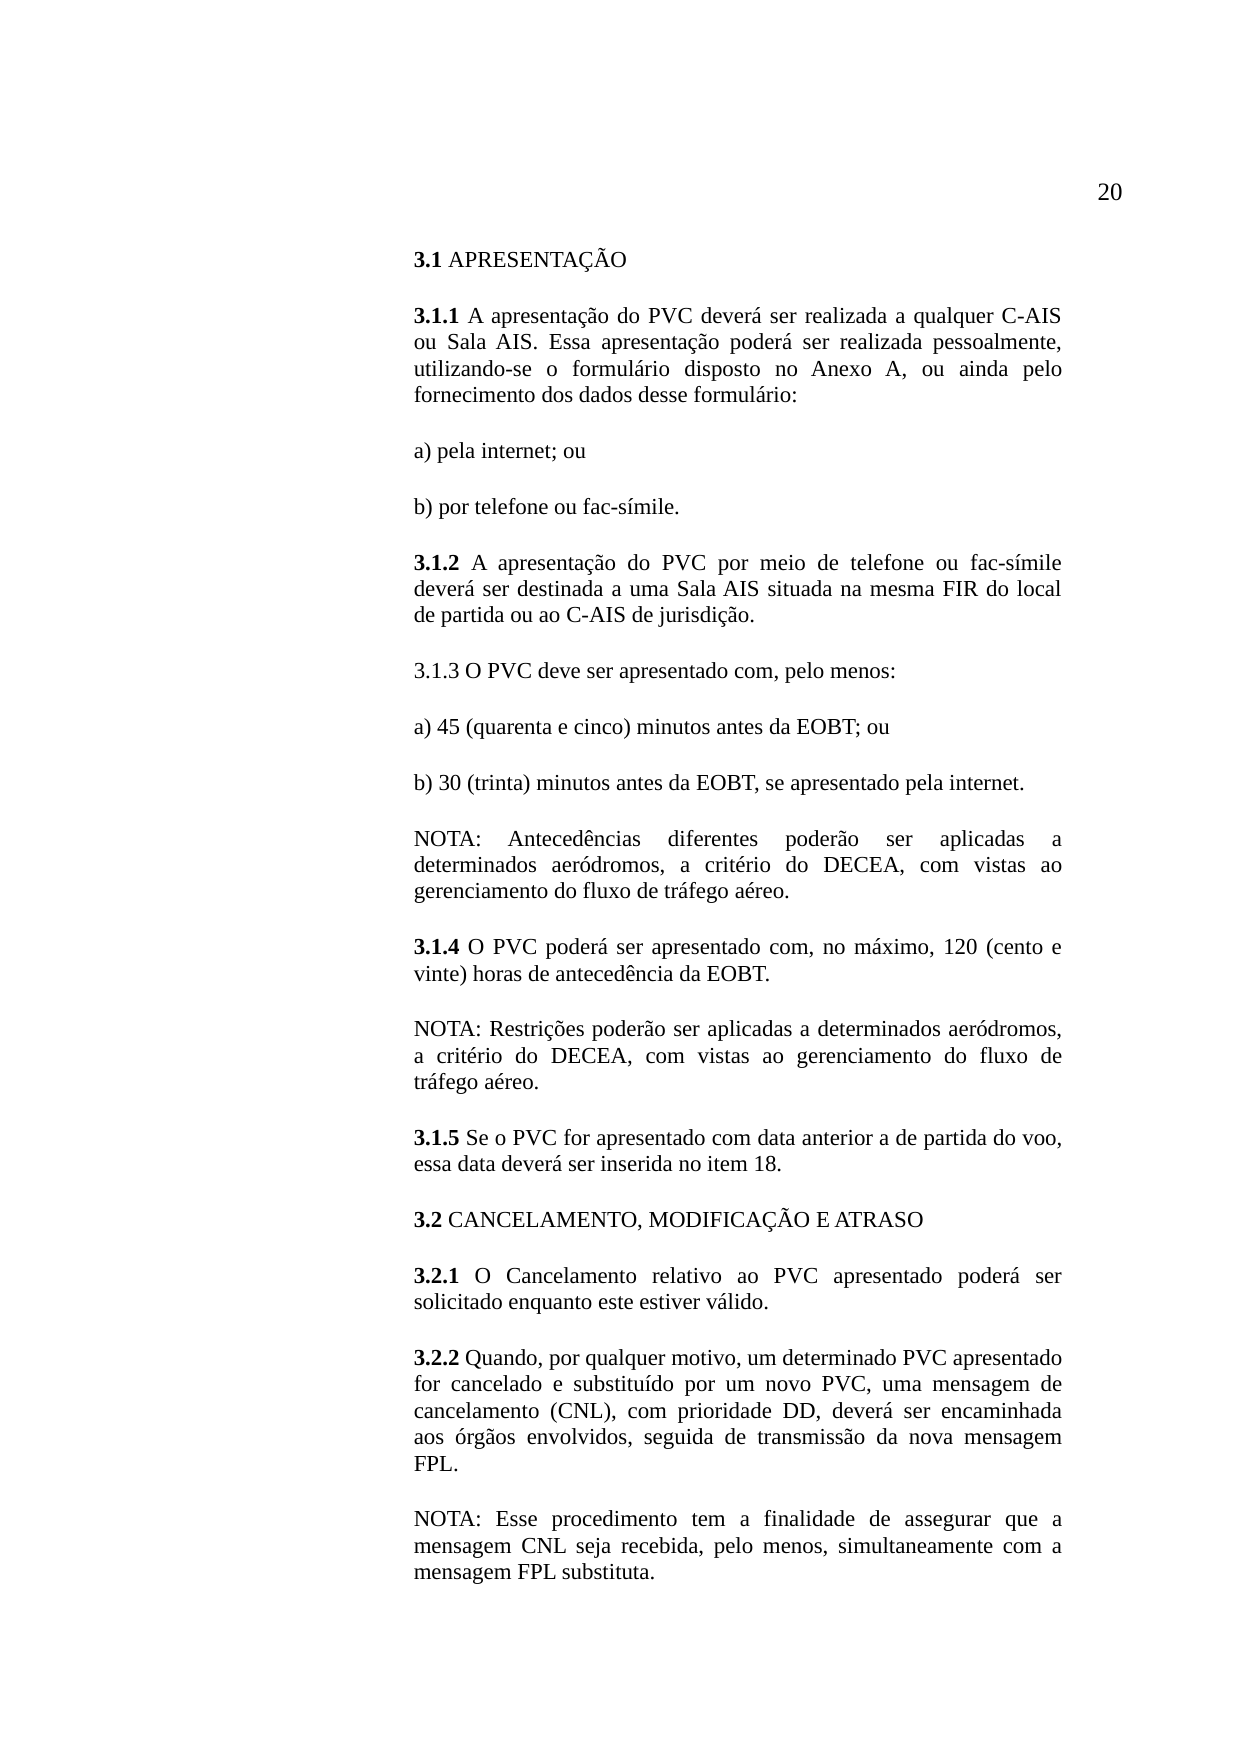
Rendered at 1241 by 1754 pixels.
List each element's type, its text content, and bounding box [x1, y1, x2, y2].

text 3.1.5 Se o PVC for apresentado com data anterior a de partida do voo, essa data deverá ser inserida no item 18. [413, 1124, 1063, 1177]
text 3.1.3 O PVC deve ser apresentado com, pelo menos: [413, 657, 1063, 683]
text a) 45 (quarenta e cinco) minutos antes da EOBT; ou [413, 713, 1063, 739]
text NOTA: Restrições poderão ser aplicadas a determinados aeródromos, a critério do DECEA, com vistas ao gerenciamento do fluxo de tráfego aéreo. [413, 1015, 1063, 1094]
text 3.2.1 O Cancelamento relativo ao PVC apresentado poderá ser solicitado enquanto este estiver válido. [413, 1262, 1063, 1315]
text 3.1 APRESENTAÇÃO [413, 246, 1063, 273]
text 3.1.2 A apresentação do PVC por meio de telefone ou fac-símile deverá ser destinada a uma Sala AIS situada na mesma FIR do local de partida ou ao C-AIS de jurisdição. [413, 549, 1063, 628]
text NOTA: Esse procedimento tem a finalidade de assegurar que a mensagem CNL seja recebida, pelo menos, simultaneamente com a mensagem FPL substituta. [413, 1505, 1063, 1584]
text b) por telefone ou fac-símile. [413, 493, 1063, 519]
text NOTA: Antecedências diferentes poderão ser aplicadas a determinados aeródromos, a critério do DECEA, com vistas ao gerenciamento do fluxo de tráfego aéreo. [413, 825, 1063, 904]
text 3.1.1 A apresentação do PVC deverá ser realizada a qualquer C-AIS ou Sala AIS. Essa apresentação poderá ser realizada pessoalmente, utilizando-se o formulário disposto no Anexo A, ou ainda pelo fornecimento dos dados desse formulário: [413, 302, 1063, 407]
text 3.1.4 O PVC poderá ser apresentado com, no máximo, 120 (cento e vinte) horas de antecedência da EOBT. [413, 933, 1063, 986]
text a) pela internet; ou [413, 437, 1063, 463]
text 3.2.2 Quando, por qualquer motivo, um determinado PVC apresentado for cancelado e substituído por um novo PVC, uma mensagem de cancelamento (CNL), com prioridade DD, deverá ser encaminhada aos órgãos envolvidos, seguida de transmissão da nova mensagem FPL. [413, 1344, 1063, 1476]
text b) 30 (trinta) minutos antes da EOBT, se apresentado pela internet. [413, 769, 1063, 795]
text 3.2 CANCELAMENTO, MODIFICAÇÃO E ATRASO [413, 1206, 1063, 1232]
